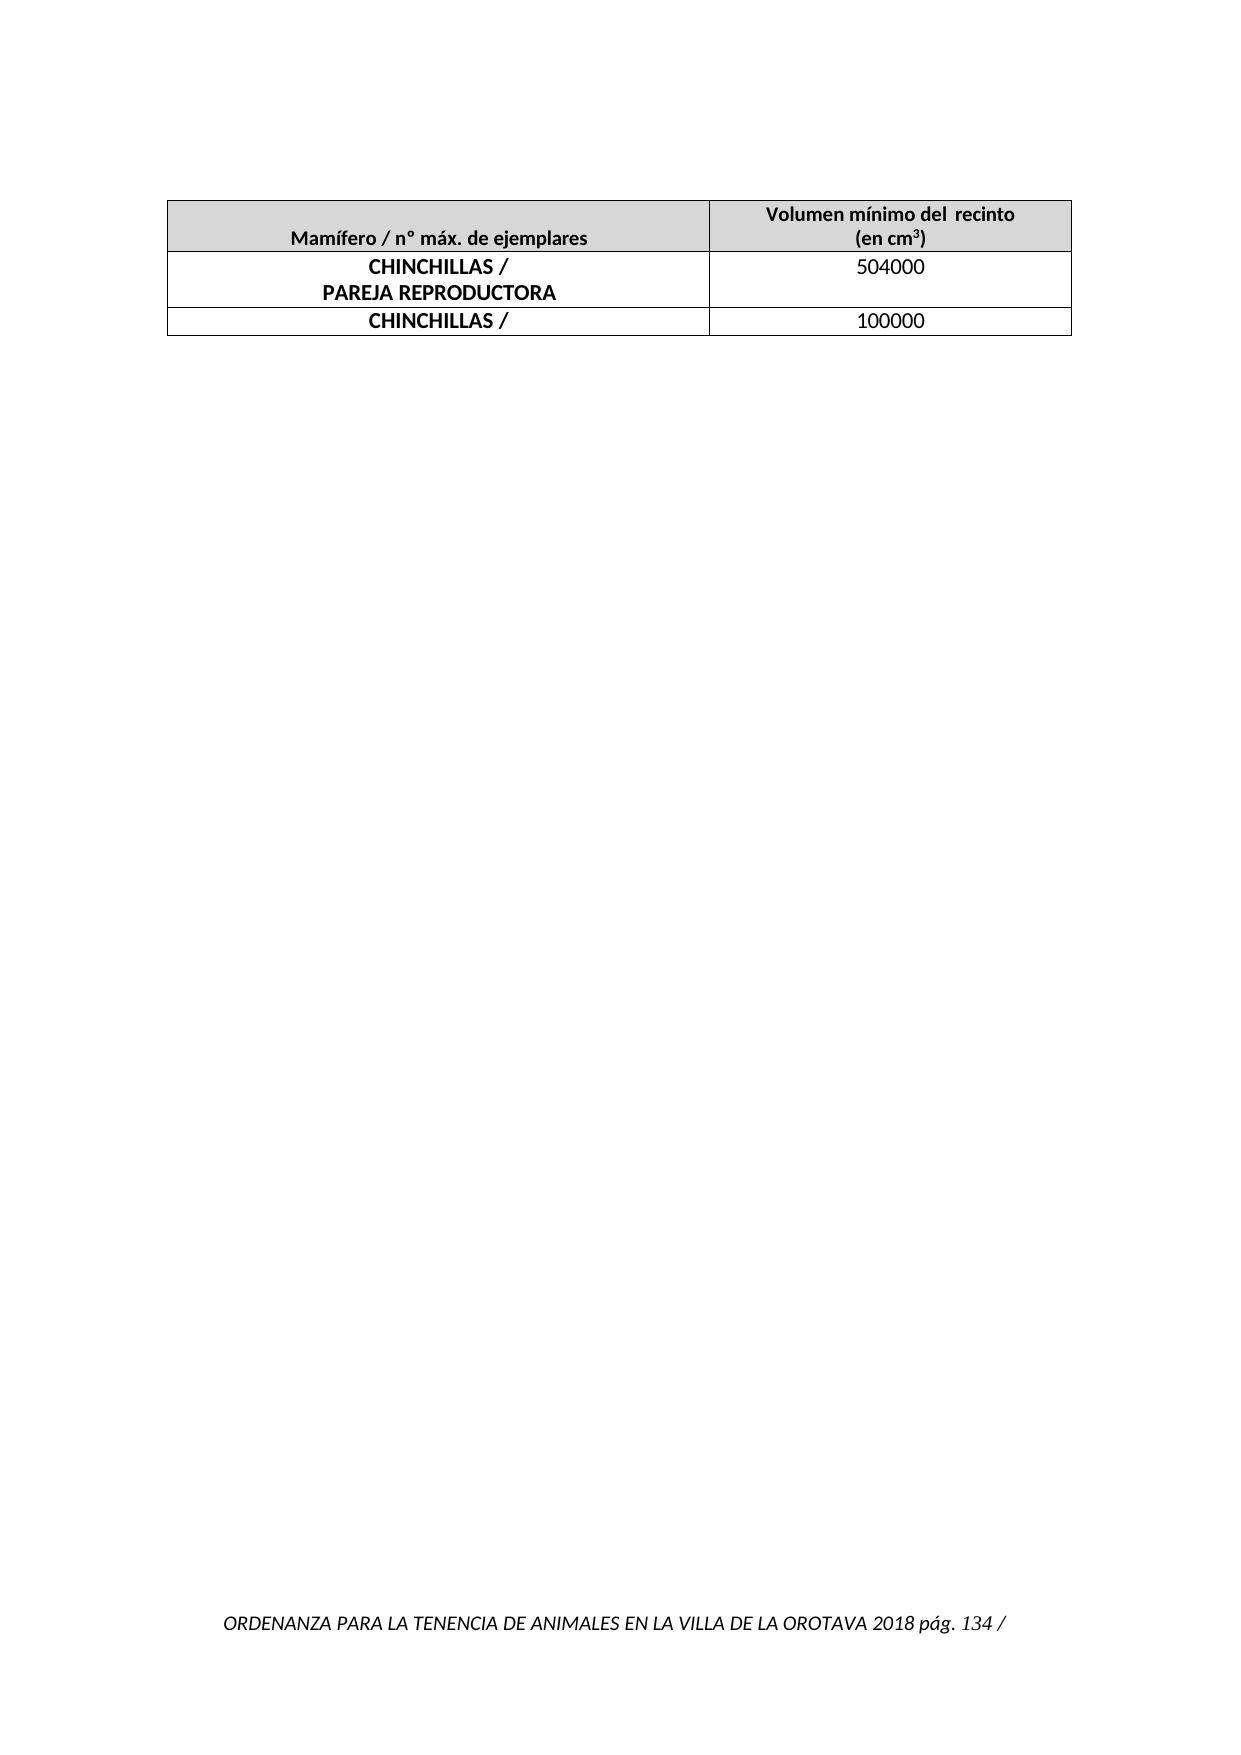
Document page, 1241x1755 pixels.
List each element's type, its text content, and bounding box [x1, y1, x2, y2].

table_cell CHINCHILLAS / PAREJA REPRODUCTORA [168, 252, 709, 307]
table_cell 504000 [710, 252, 1071, 307]
table_header Volumen mínimo del recinto (en cm3) [710, 201, 1071, 251]
table_header Mamífero / nº máx. de ejemplares [168, 201, 709, 251]
table_cell CHINCHILLAS / [168, 308, 709, 335]
table_cell 100000 [710, 308, 1071, 335]
